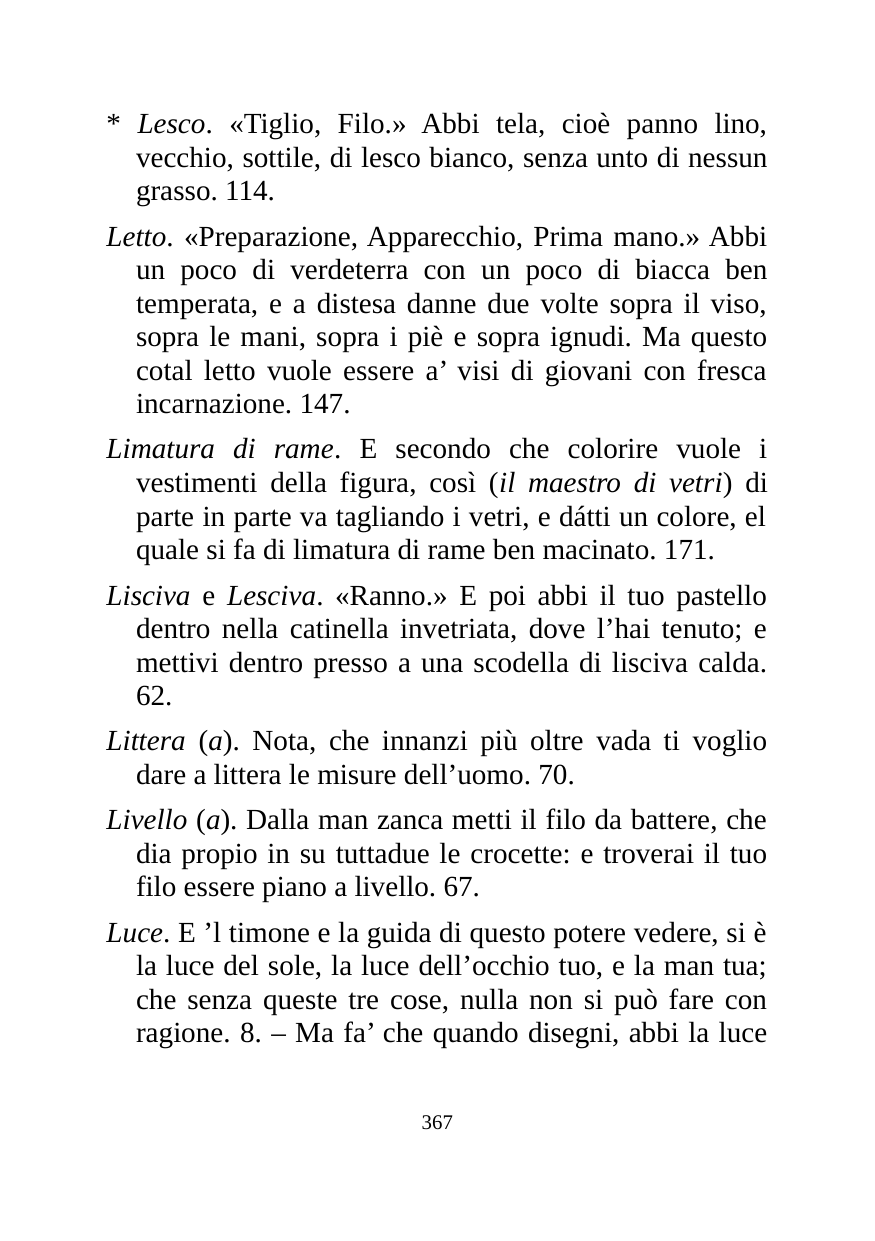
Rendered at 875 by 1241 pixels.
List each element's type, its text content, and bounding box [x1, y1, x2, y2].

text * Lesco. «Tiglio, Filo.» Abbi tela, cioè panno lino, vecchio, sottile, di lesco bianco, senza unto di nessun grasso. 114. [106, 106, 768, 207]
text Livello (a). Dalla man zanca metti il filo da battere, che dia propio in su tuttadue le crocette: e troverai il tuo filo essere piano a livello. 67. [106, 802, 768, 903]
text Lisciva e Lesciva. «Ranno.» E poi abbi il tuo pastello dentro nella catinella invetriata, dove l’hai tenuto; e mettivi dentro presso a una scodella di lisciva calda. 62. [106, 578, 768, 712]
text Littera (a). Nota, che innanzi più oltre vada ti voglio dare a littera le misure dell’uomo. 70. [106, 723, 768, 791]
text Limatura di rame. E secondo che colorire vuole i vestimenti della figura, così (il maestro di vetri) di parte in parte va tagliando i vetri, e dátti un colore, el quale si fa di limatura di rame ben macinato. 171. [106, 432, 768, 566]
text Luce. E ’l timone e la guida di questo potere vedere, si è la luce del sole, la luce dell’occhio tuo, e la man tua; che senza queste tre cose, nulla non si può fare con ragione. 8. – Ma fa’ che quando disegni, abbi la luce [106, 915, 768, 1049]
text Letto. «Preparazione, Apparecchio, Prima mano.» Abbi un poco di verdeterra con un poco di biacca ben temperata, e a distesa danne due volte sopra il viso, sopra le mani, sopra i piè e sopra ignudi. Ma questo cotal letto vuole essere a’ visi di giovani con fresca incarnazione. 147. [106, 219, 768, 420]
